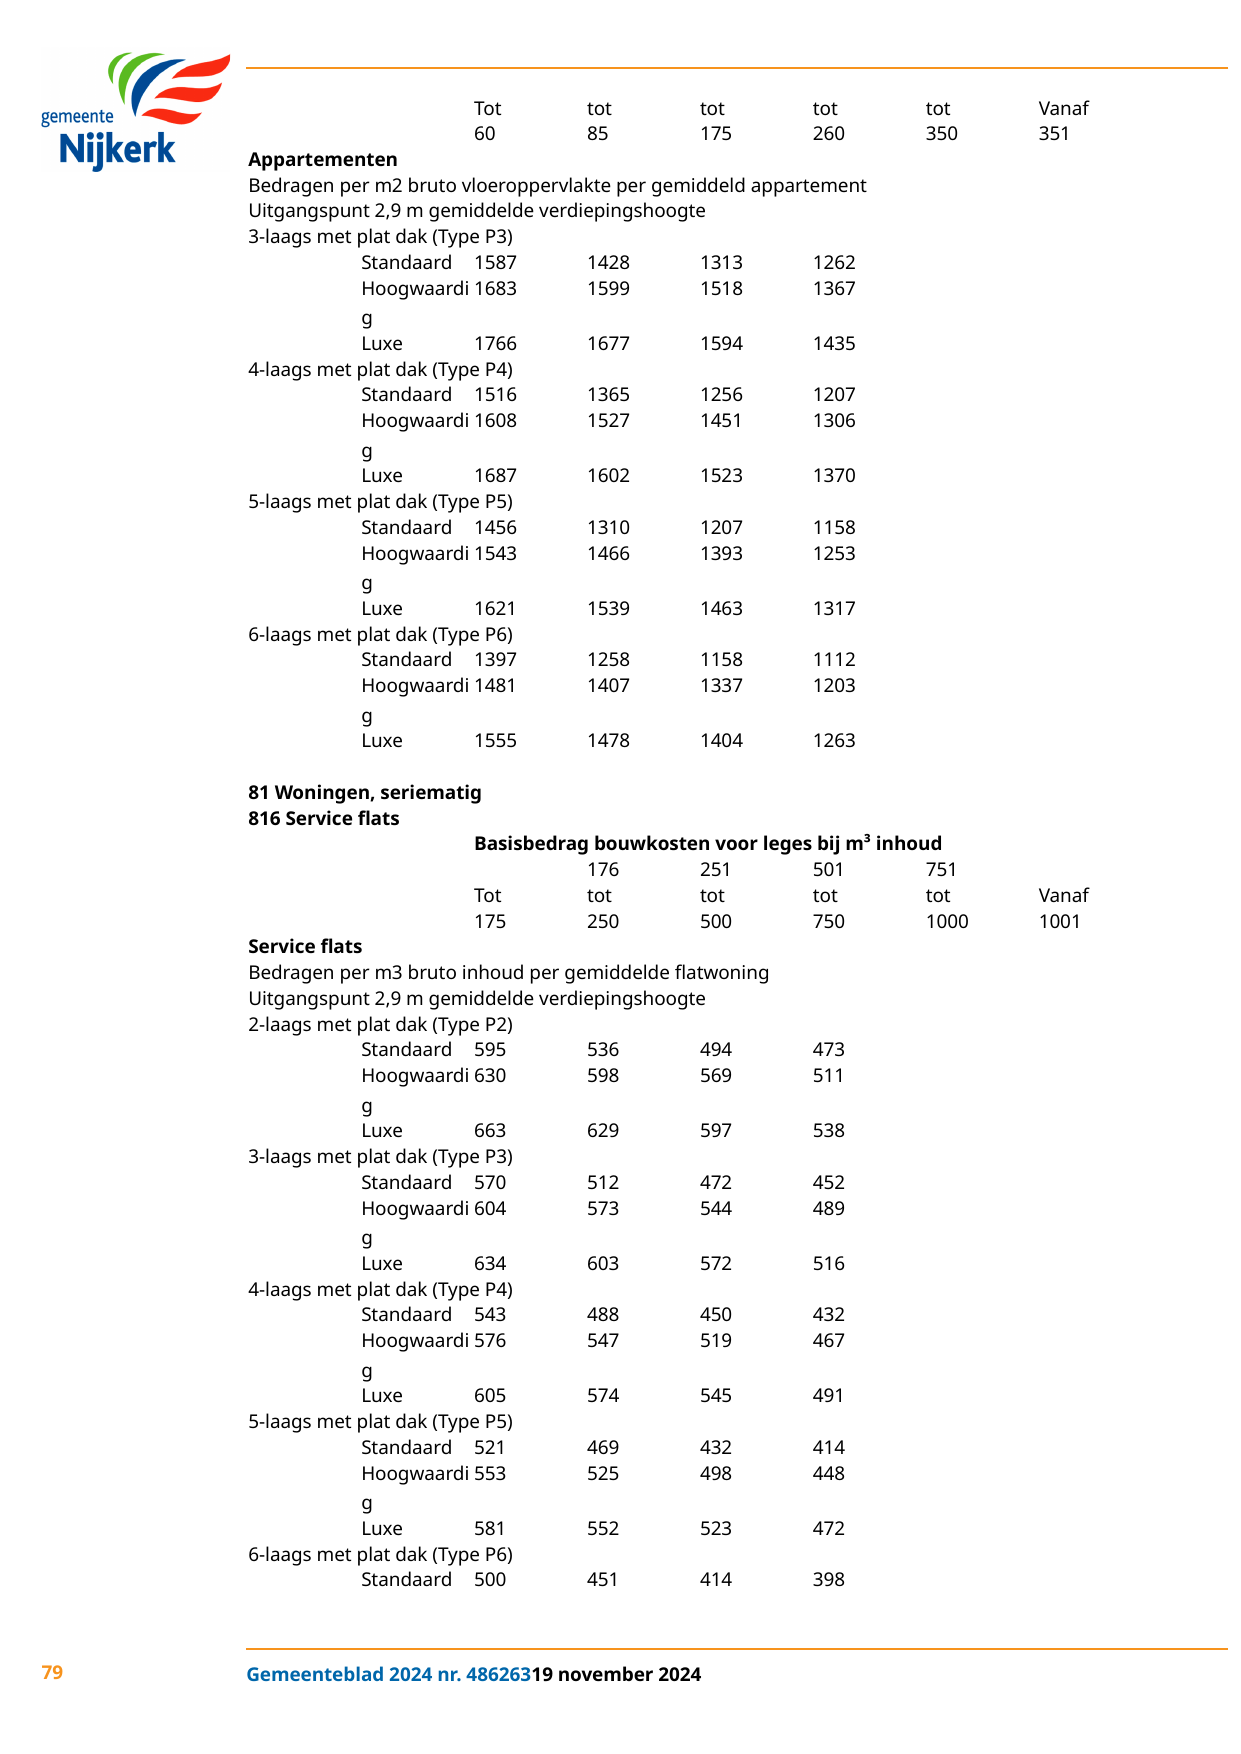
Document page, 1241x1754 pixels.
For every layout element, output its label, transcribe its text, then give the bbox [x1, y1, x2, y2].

table_cell [700, 1011, 813, 1036]
table_cell Luxe [361, 595, 474, 621]
table_cell [926, 805, 1038, 831]
table_cell Tot [474, 882, 587, 908]
table_cell [248, 908, 361, 933]
table_cell tot [587, 95, 700, 121]
table_cell 511 [813, 1062, 926, 1117]
table_cell 1317 [813, 595, 926, 621]
table_cell 432 [700, 1434, 813, 1460]
table_cell [700, 146, 813, 172]
table_cell 598 [587, 1062, 700, 1117]
table_cell 3-laags met plat dak (Type P3) [248, 224, 587, 249]
table_cell [700, 1408, 813, 1434]
table_cell 1310 [587, 514, 700, 540]
table_cell [248, 275, 361, 330]
table_cell [1039, 249, 1152, 275]
table_cell [926, 1118, 1038, 1143]
table_cell tot [700, 95, 813, 121]
table_cell [1039, 1301, 1152, 1327]
table_cell 1766 [474, 330, 587, 356]
table_cell 1518 [700, 275, 813, 330]
table_cell [361, 882, 474, 908]
table_cell [1039, 728, 1152, 753]
table_cell [248, 1434, 361, 1460]
table_cell 516 [813, 1250, 926, 1276]
table_cell [248, 514, 361, 540]
table_cell 1466 [587, 540, 700, 595]
table_cell [248, 595, 361, 621]
table_cell [700, 356, 813, 382]
table_cell [474, 754, 587, 779]
table_cell [926, 1169, 1038, 1195]
table_cell [1039, 673, 1152, 728]
table_cell Standaard [361, 1169, 474, 1195]
table_cell [926, 1434, 1038, 1460]
table_cell [1039, 1250, 1152, 1276]
table_cell [1039, 1036, 1152, 1062]
table_cell [700, 489, 813, 514]
table_cell 351 [1039, 121, 1152, 146]
table_cell Bedragen per m2 bruto vloeroppervlakte per gemiddeld appartement [248, 172, 1038, 198]
table_cell [926, 1250, 1038, 1276]
table_cell [248, 1460, 361, 1515]
table_cell 1687 [474, 463, 587, 488]
table_cell [813, 621, 926, 647]
table_cell 489 [813, 1195, 926, 1250]
table_cell Uitgangspunt 2,9 m gemiddelde verdiepingshoogte [248, 198, 813, 223]
table_cell [813, 198, 926, 223]
table_cell 553 [474, 1460, 587, 1515]
table_cell 536 [587, 1036, 700, 1062]
table_cell [248, 882, 361, 908]
table_cell [361, 856, 474, 882]
table_cell [926, 779, 1038, 805]
table_cell [248, 1327, 361, 1382]
table_cell [248, 1566, 361, 1592]
table_cell 2-laags met plat dak (Type P2) [248, 1011, 587, 1036]
table_cell [474, 146, 587, 172]
table_cell [248, 1195, 361, 1250]
table_cell [1039, 172, 1152, 198]
table_cell 175 [474, 908, 587, 933]
table_cell 1478 [587, 728, 700, 753]
table_cell 1602 [587, 463, 700, 488]
table_cell [926, 224, 1038, 249]
table_cell Appartementen [248, 146, 474, 172]
table_cell [1039, 1383, 1152, 1408]
table_cell 1256 [700, 382, 813, 407]
table_cell [926, 595, 1038, 621]
table_cell 501 [813, 856, 926, 882]
table_cell Luxe [361, 1515, 474, 1541]
table_cell [813, 1541, 926, 1566]
table_cell Basisbedrag bouwkosten voor leges bij m³ inhoud [474, 831, 1038, 856]
table_cell 605 [474, 1383, 587, 1408]
table_cell 452 [813, 1169, 926, 1195]
table_cell [248, 408, 361, 463]
table_cell [926, 1408, 1038, 1434]
table_cell 491 [813, 1383, 926, 1408]
table_cell [926, 959, 1038, 985]
table_cell [700, 621, 813, 647]
table_cell [926, 540, 1038, 595]
table_cell [926, 1301, 1038, 1327]
table_cell 1683 [474, 275, 587, 330]
table_cell 751 [926, 856, 1038, 882]
table_cell 432 [813, 1301, 926, 1327]
table_cell 1263 [813, 728, 926, 753]
table_cell [926, 728, 1038, 753]
table_cell [474, 856, 587, 882]
table_cell [587, 1143, 700, 1169]
table_cell [926, 1515, 1038, 1541]
table_cell [248, 754, 361, 779]
table_cell [587, 779, 700, 805]
table_cell Luxe [361, 1250, 474, 1276]
table_cell [1039, 647, 1152, 672]
table_cell [1039, 224, 1152, 249]
table_cell 1463 [700, 595, 813, 621]
table_cell [926, 146, 1038, 172]
table_cell 569 [700, 1062, 813, 1117]
table_cell 1621 [474, 595, 587, 621]
table_cell [926, 1143, 1038, 1169]
table_cell [1039, 934, 1152, 959]
table_cell [1039, 1118, 1152, 1143]
table_cell 581 [474, 1515, 587, 1541]
table_cell 573 [587, 1195, 700, 1250]
table_cell [700, 934, 813, 959]
table_cell [587, 146, 700, 172]
table_cell [926, 408, 1038, 463]
table_cell [248, 1515, 361, 1541]
table_cell [587, 224, 700, 249]
table_cell 1539 [587, 595, 700, 621]
table_cell [700, 805, 813, 831]
table_cell [926, 1036, 1038, 1062]
table_cell Standaard [361, 514, 474, 540]
table_cell [248, 831, 361, 856]
table_cell [926, 382, 1038, 407]
table_cell [813, 779, 926, 805]
table_cell 494 [700, 1036, 813, 1062]
table_cell 595 [474, 1036, 587, 1062]
table_cell 574 [587, 1383, 700, 1408]
table_cell 1587 [474, 249, 587, 275]
table_cell tot [700, 882, 813, 908]
table_cell [248, 1036, 361, 1062]
table_cell [1039, 1434, 1152, 1460]
table_cell 500 [700, 908, 813, 933]
table_cell 1428 [587, 249, 700, 275]
table_cell 85 [587, 121, 700, 146]
table_cell [700, 1541, 813, 1566]
table_cell [474, 934, 587, 959]
table_cell [926, 489, 1038, 514]
table_cell 414 [813, 1434, 926, 1460]
table_cell [926, 198, 1038, 223]
table_cell 175 [700, 121, 813, 146]
table_cell 1306 [813, 408, 926, 463]
table_cell 1370 [813, 463, 926, 488]
table_cell [248, 330, 361, 356]
table_cell [248, 121, 361, 146]
table_cell 1000 [926, 908, 1038, 933]
table_cell [248, 728, 361, 753]
table_cell 1516 [474, 382, 587, 407]
table_cell 467 [813, 1327, 926, 1382]
table_cell [926, 514, 1038, 540]
table_cell [361, 121, 474, 146]
table_cell [587, 1276, 700, 1301]
table_cell [1039, 1327, 1152, 1382]
table_cell Hoogwaardig [361, 540, 474, 595]
table_cell [361, 754, 474, 779]
table_cell 469 [587, 1434, 700, 1460]
table_cell Hoogwaardig [361, 1460, 474, 1515]
table_cell [813, 1011, 926, 1036]
table_cell [926, 985, 1038, 1011]
table_cell 1451 [700, 408, 813, 463]
table_cell 498 [700, 1460, 813, 1515]
table_cell 1555 [474, 728, 587, 753]
table_cell [1039, 621, 1152, 647]
table_cell [248, 673, 361, 728]
table_cell [587, 1011, 700, 1036]
table_cell 1158 [700, 647, 813, 672]
table_cell [926, 647, 1038, 672]
table_cell Standaard [361, 647, 474, 672]
table_cell [1039, 779, 1152, 805]
table_cell 6-laags met plat dak (Type P6) [248, 621, 587, 647]
table_cell 1112 [813, 647, 926, 672]
table_cell [587, 621, 700, 647]
table_cell 81 Woningen, seriematig [248, 779, 587, 805]
table_cell [361, 95, 474, 121]
table_cell 1393 [700, 540, 813, 595]
table_cell [248, 1301, 361, 1327]
table_cell [700, 1143, 813, 1169]
table_cell 500 [474, 1566, 587, 1592]
table_cell [926, 673, 1038, 728]
table_cell [813, 224, 926, 249]
table_cell Vanaf [1039, 95, 1152, 121]
table_cell 538 [813, 1118, 926, 1143]
table_cell [1039, 831, 1152, 856]
table_cell tot [926, 95, 1038, 121]
table_cell [926, 356, 1038, 382]
table_cell [926, 1011, 1038, 1036]
table_cell [1039, 985, 1152, 1011]
table_cell Hoogwaardig [361, 1327, 474, 1382]
table_cell 570 [474, 1169, 587, 1195]
table_cell 473 [813, 1036, 926, 1062]
table_cell 1456 [474, 514, 587, 540]
table_cell [587, 805, 700, 831]
table_cell [926, 1566, 1038, 1592]
table_cell 398 [813, 1566, 926, 1592]
table_cell 1677 [587, 330, 700, 356]
table_cell 629 [587, 1118, 700, 1143]
table_cell 6-laags met plat dak (Type P6) [248, 1541, 587, 1566]
table_cell Hoogwaardig [361, 673, 474, 728]
table_cell [474, 805, 587, 831]
table_cell Bedragen per m3 bruto inhoud per gemiddelde flatwoning [248, 959, 926, 985]
table_cell 544 [700, 1195, 813, 1250]
table_cell 634 [474, 1250, 587, 1276]
table_cell 552 [587, 1515, 700, 1541]
table_cell 1435 [813, 330, 926, 356]
table_cell 1203 [813, 673, 926, 728]
table_cell 5-laags met plat dak (Type P5) [248, 1408, 587, 1434]
table_cell [587, 934, 700, 959]
table_cell [587, 1541, 700, 1566]
picture [41, 47, 231, 172]
table_cell Vanaf [1039, 882, 1152, 908]
table_cell [1039, 1143, 1152, 1169]
table_cell [1039, 1276, 1152, 1301]
table_cell [248, 463, 361, 488]
table_cell 1594 [700, 330, 813, 356]
table_cell [587, 754, 700, 779]
table_cell 603 [587, 1250, 700, 1276]
table_cell Luxe [361, 463, 474, 488]
table_cell [1039, 514, 1152, 540]
table_cell 1404 [700, 728, 813, 753]
table_cell [813, 805, 926, 831]
table_cell [926, 754, 1038, 779]
table_cell [926, 934, 1038, 959]
table_cell tot [926, 882, 1038, 908]
table_cell 1313 [700, 249, 813, 275]
table_cell Hoogwaardig [361, 1195, 474, 1250]
table_cell [1039, 408, 1152, 463]
table_cell Hoogwaardig [361, 1062, 474, 1117]
table_cell 663 [474, 1118, 587, 1143]
table_cell [926, 275, 1038, 330]
table_cell [700, 224, 813, 249]
table_cell [1039, 754, 1152, 779]
table_cell 251 [700, 856, 813, 882]
table_cell [1039, 489, 1152, 514]
table_cell 1253 [813, 540, 926, 595]
table_cell 545 [700, 1383, 813, 1408]
table_cell 450 [700, 1301, 813, 1327]
table_cell 572 [700, 1250, 813, 1276]
table_cell tot [587, 882, 700, 908]
table_cell Standaard [361, 1434, 474, 1460]
table_cell [926, 1276, 1038, 1301]
table_cell Standaard [361, 1301, 474, 1327]
table_cell [1039, 356, 1152, 382]
table_cell [248, 1118, 361, 1143]
table_cell [813, 754, 926, 779]
table_cell 1365 [587, 382, 700, 407]
table_cell [1039, 805, 1152, 831]
table_cell 1543 [474, 540, 587, 595]
table_cell [1039, 1169, 1152, 1195]
table_cell 60 [474, 121, 587, 146]
table_cell Standaard [361, 1566, 474, 1592]
table_cell Luxe [361, 728, 474, 753]
table_cell 543 [474, 1301, 587, 1327]
table_cell [361, 908, 474, 933]
table_cell 4-laags met plat dak (Type P4) [248, 1276, 587, 1301]
table_cell 1207 [700, 514, 813, 540]
table_cell 816 Service flats [248, 805, 474, 831]
table_cell 521 [474, 1434, 587, 1460]
table_cell [813, 985, 926, 1011]
table_cell [248, 647, 361, 672]
table_cell [700, 779, 813, 805]
table_cell [1039, 1408, 1152, 1434]
table_cell [700, 754, 813, 779]
table_cell [813, 489, 926, 514]
table_cell [1039, 1195, 1152, 1250]
table_cell [1039, 1515, 1152, 1541]
table_cell [248, 856, 361, 882]
table_cell [248, 1383, 361, 1408]
table_cell 1397 [474, 647, 587, 672]
table_cell 472 [700, 1169, 813, 1195]
table_cell 260 [813, 121, 926, 146]
table_cell [1039, 959, 1152, 985]
table_cell 1367 [813, 275, 926, 330]
table_cell Hoogwaardig [361, 275, 474, 330]
table_cell 472 [813, 1515, 926, 1541]
table_cell [813, 1408, 926, 1434]
table_cell 1337 [700, 673, 813, 728]
table_cell [926, 330, 1038, 356]
table_cell 1158 [813, 514, 926, 540]
table_cell [587, 1408, 700, 1434]
table_cell [1039, 198, 1152, 223]
table_cell 1262 [813, 249, 926, 275]
table_cell 3-laags met plat dak (Type P3) [248, 1143, 587, 1169]
table_cell Uitgangspunt 2,9 m gemiddelde verdiepingshoogte [248, 985, 813, 1011]
table_cell [1039, 1460, 1152, 1515]
table_cell 1599 [587, 275, 700, 330]
table_cell Standaard [361, 1036, 474, 1062]
table_cell 512 [587, 1169, 700, 1195]
table_cell 250 [587, 908, 700, 933]
table_cell [1039, 330, 1152, 356]
table_cell [248, 540, 361, 595]
table_cell 451 [587, 1566, 700, 1592]
table_cell 630 [474, 1062, 587, 1117]
table_cell 4-laags met plat dak (Type P4) [248, 356, 587, 382]
table_cell [926, 1062, 1038, 1117]
table_cell [587, 356, 700, 382]
table_cell 350 [926, 121, 1038, 146]
table_cell [700, 1276, 813, 1301]
table_cell [248, 95, 361, 121]
table_cell [361, 831, 474, 856]
table_cell 1207 [813, 382, 926, 407]
table_cell Luxe [361, 1118, 474, 1143]
table_cell 414 [700, 1566, 813, 1592]
table_cell tot [813, 882, 926, 908]
table_cell [1039, 856, 1152, 882]
table_cell [1039, 382, 1152, 407]
table_cell [587, 489, 700, 514]
table_cell 750 [813, 908, 926, 933]
table_cell 1523 [700, 463, 813, 488]
table_cell [248, 1169, 361, 1195]
table_cell [813, 1276, 926, 1301]
table_cell 519 [700, 1327, 813, 1382]
table_cell [926, 1195, 1038, 1250]
table_cell [1039, 1062, 1152, 1117]
table_cell 1481 [474, 673, 587, 728]
table_cell Luxe [361, 330, 474, 356]
table_cell [813, 146, 926, 172]
table_cell [926, 1541, 1038, 1566]
table_cell Service flats [248, 934, 474, 959]
table_cell 1258 [587, 647, 700, 672]
table_cell [1039, 1011, 1152, 1036]
table_cell [813, 934, 926, 959]
table_cell 523 [700, 1515, 813, 1541]
table_cell 1608 [474, 408, 587, 463]
table_cell 597 [700, 1118, 813, 1143]
table_cell [926, 1327, 1038, 1382]
table_cell 1527 [587, 408, 700, 463]
table_cell [248, 249, 361, 275]
table_cell [1039, 463, 1152, 488]
table_cell Standaard [361, 382, 474, 407]
table_cell [926, 1460, 1038, 1515]
table_cell [248, 1062, 361, 1117]
table_cell 576 [474, 1327, 587, 1382]
table_cell 488 [587, 1301, 700, 1327]
table_cell [926, 463, 1038, 488]
table_cell [813, 356, 926, 382]
table_cell [1039, 540, 1152, 595]
table_cell 1001 [1039, 908, 1152, 933]
table_cell 547 [587, 1327, 700, 1382]
table_cell 604 [474, 1195, 587, 1250]
table_cell [1039, 1541, 1152, 1566]
table_cell 448 [813, 1460, 926, 1515]
table_cell 176 [587, 856, 700, 882]
table_cell Tot [474, 95, 587, 121]
table_cell [248, 382, 361, 407]
table_cell [1039, 146, 1152, 172]
table_cell Luxe [361, 1383, 474, 1408]
table_cell [248, 1250, 361, 1276]
table_cell [926, 249, 1038, 275]
table_cell tot [813, 95, 926, 121]
table_cell [926, 1383, 1038, 1408]
table_cell [926, 621, 1038, 647]
table_cell 1407 [587, 673, 700, 728]
table_cell Hoogwaardig [361, 408, 474, 463]
table_cell [1039, 595, 1152, 621]
table_cell Standaard [361, 249, 474, 275]
table_cell [1039, 1566, 1152, 1592]
table_cell 5-laags met plat dak (Type P5) [248, 489, 587, 514]
table_cell [813, 1143, 926, 1169]
table_cell [1039, 275, 1152, 330]
table_cell 525 [587, 1460, 700, 1515]
